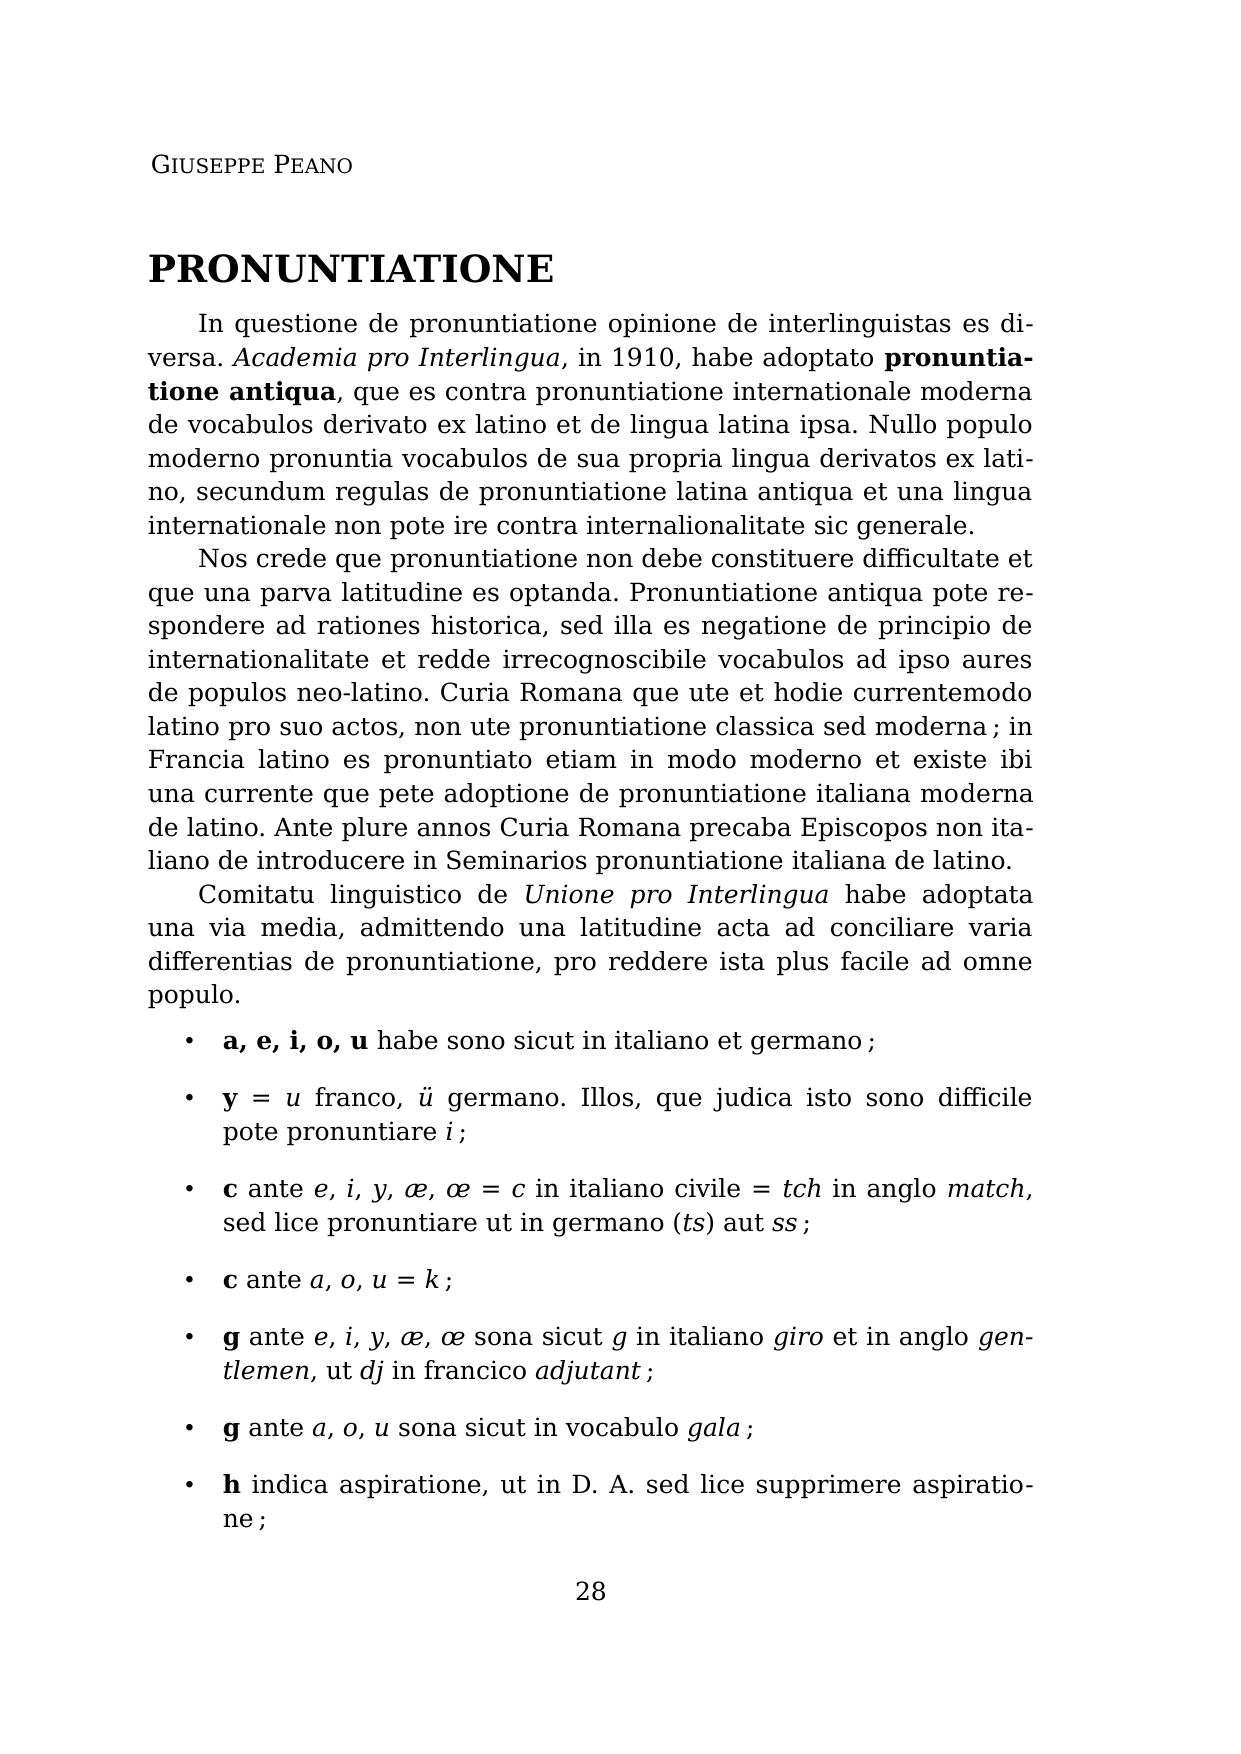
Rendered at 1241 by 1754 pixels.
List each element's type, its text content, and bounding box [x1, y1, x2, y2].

list c ante e, i, y, æ, œ = c in italiano civile = tch in anglo match, sed lice pronuntiare ut in germano (ts) aut ss ; [185, 1174, 1033, 1237]
list c ante a, o, u = k ; [185, 1265, 1033, 1294]
subtitle PRONUNTIATIONE [148, 247, 1033, 292]
text Comitatu linguistico de Unione pro Interlingua habe adoptata una via media, admittendo una latitudine acta ad conciliare varia differentias de pronuntiatio­ne, pro reddere ista plus facile ad omne populo. [148, 880, 1033, 1010]
list g ante e, i, y, æ, œ sona sicut g in italiano giro et in anglo gen­tlemen, ut dj in francico adjutant ; [185, 1322, 1033, 1385]
list h indica aspiratione, ut in D. A. sed lice supprimere aspiratio­ne ; [185, 1470, 1033, 1533]
list a, e, i, o, u habe sono sicut in italiano et germano ; [185, 1026, 1033, 1055]
text In questione de pronuntiatione opinione de interlinguistas es di­versa. Acade­mia pro Interlingua, in 1910, habe adoptato pronuntia­tione antiqua, que es contra pronuntiatione internationale moderna de vocabulos derivato ex latino et de lingua latina ipsa. Nullo populo moderno pronuntia vocabulos de sua propria lingua derivatos ex lati­no, secundum regulas de pronuntiatione latina antiqua et una lingua internationale non pote ire contra internalionalitate sic generale. [148, 309, 1033, 540]
list g ante a, o, u sona sicut in vocabulo gala ; [185, 1413, 1033, 1442]
text Nos crede que pronuntiatione non debe constituere difficultate et que una parva latitudine es optanda. Pronuntiatione antiqua pote re­spondere ad ratio­nes historica, sed illa es negatione de principio de internationalitate et redde irrecognoscibile vocabulos ad ipso aures de populos neo-latino. Curia Romana que ute et hodie currentemodo latino pro suo actos, non ute pronuntiatione classica sed moderna ; in Francia latino es pronuntiato etiam in modo moderno et existe ibi una currente que pete adoptione de pronuntiatione italiana mo­derna de latino. Ante plure annos Curia Romana precaba Episcopos non ita­liano de introducere in Seminarios pronuntiatione italiana de lati­no. [148, 544, 1033, 876]
list y = u franco, ü germano. Illos, que judica isto sono difficile pote pronun­tiare i ; [185, 1083, 1033, 1146]
